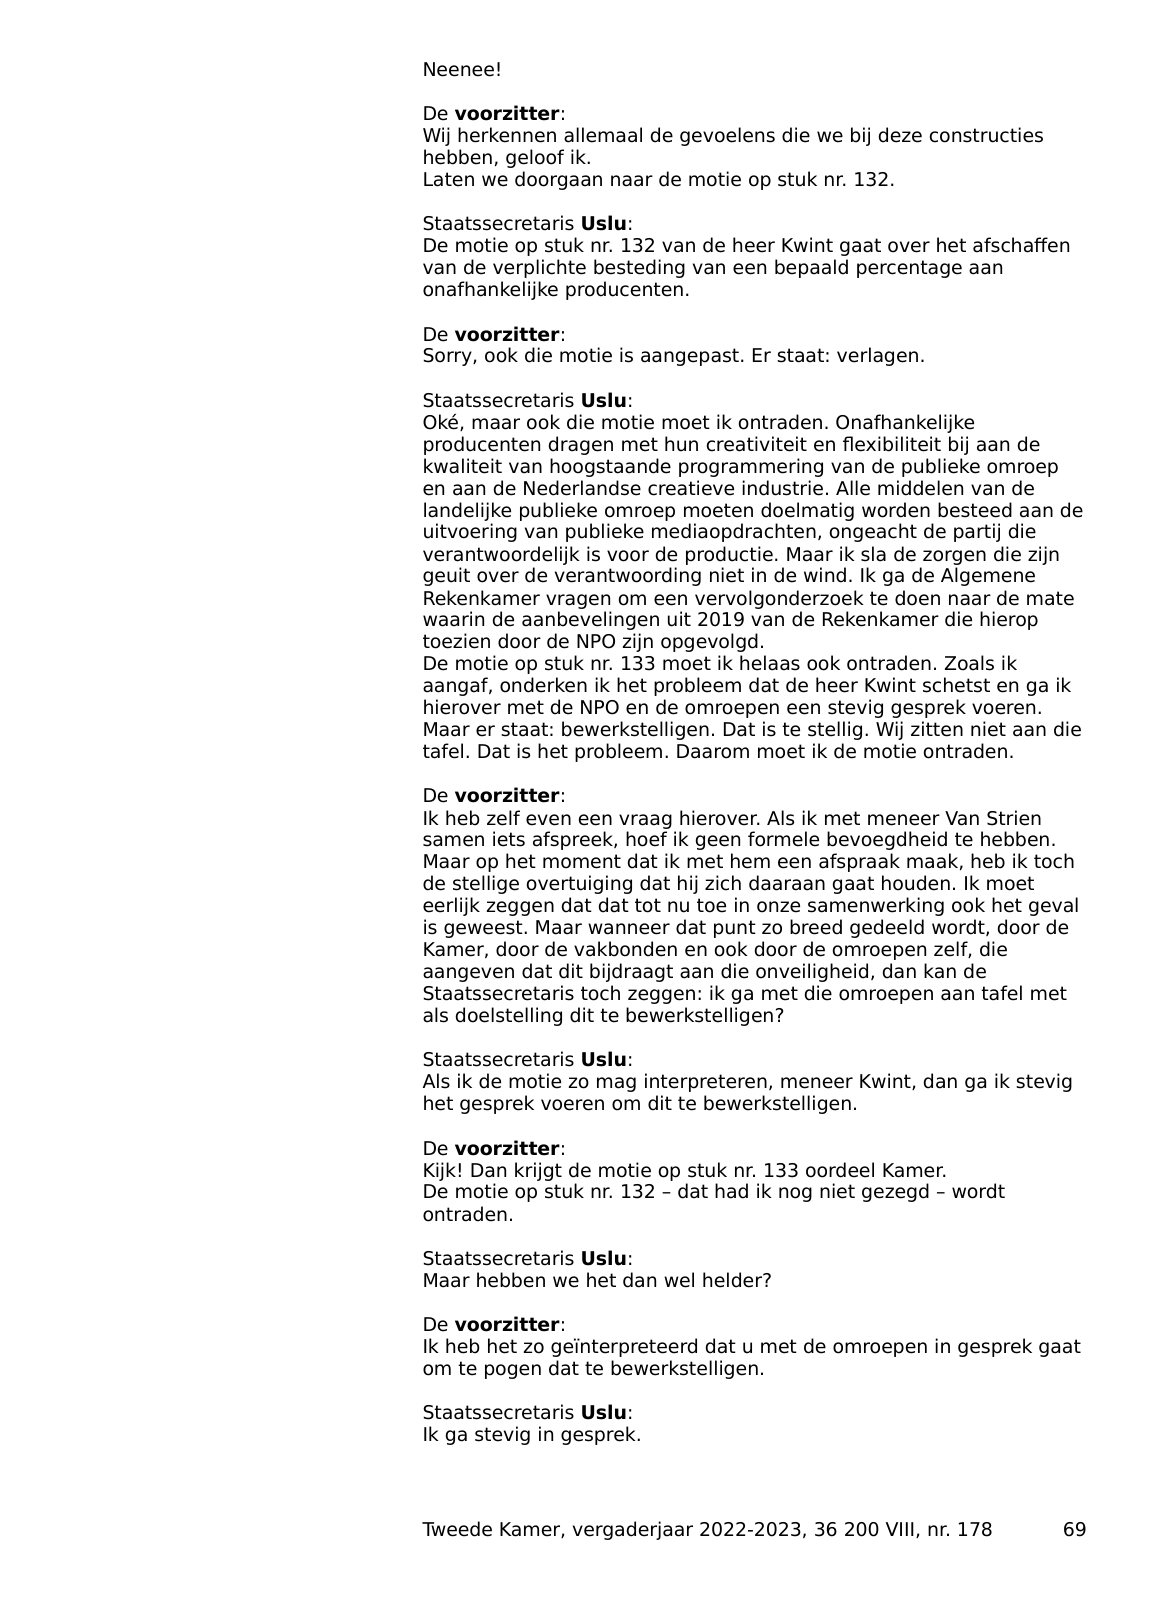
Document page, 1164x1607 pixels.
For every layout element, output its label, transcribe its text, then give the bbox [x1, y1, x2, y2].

text De voorzitter: [422, 323, 1087, 345]
text De motie op stuk nr. 132 – dat had ik nog niet gezegd – wordt ontraden. [422, 1181, 1087, 1225]
text Staatssecretaris Uslu: [422, 389, 1087, 412]
text Ik heb zelf even een vraag hierover. Als ik met meneer Van Strien samen iets afspreek, hoef ik geen formele bevoegdheid te hebben. Maar op het moment dat ik met hem een afspraak maak, heb ik toch de stellige overtuiging dat hij zich daaraan gaat houden. Ik moet eerlijk zeggen dat dat tot nu toe in onze samenwerking ook het geval is geweest. Maar wanneer dat punt zo breed gedeeld wordt, door de Kamer, door de vakbonden en ook door de omroepen zelf, die aangeven dat dit bijdraagt aan die onveiligheid, dan kan de Staatssecretaris toch zeggen: ik ga met die omroepen aan tafel met als doelstelling dit te bewerkstelligen? [422, 807, 1087, 1027]
text Staatssecretaris Uslu: [422, 1248, 1087, 1269]
text Staatssecretaris Uslu: [422, 1402, 1087, 1424]
text Staatssecretaris Uslu: [422, 213, 1087, 235]
text De motie op stuk nr. 132 van de heer Kwint gaat over het afschaffen van de verplichte besteding van een bepaald percentage aan onafhankelijke producenten. [422, 235, 1087, 301]
text Neenee! [422, 59, 1087, 81]
text Sorry, ook die motie is aangepast. Er staat: verlagen. [422, 345, 1087, 367]
text Kijk! Dan krijgt de motie op stuk nr. 133 oordeel Kamer. [422, 1159, 1087, 1181]
text Ik heb het zo geïnterpreteerd dat u met de omroepen in gesprek gaat om te pogen dat te bewerkstelligen. [422, 1336, 1087, 1380]
text Staatssecretaris Uslu: [422, 1049, 1087, 1071]
text De voorzitter: [422, 1314, 1087, 1336]
text Ik ga stevig in gesprek. [422, 1424, 1087, 1446]
text De motie op stuk nr. 133 moet ik helaas ook ontraden. Zoals ik aangaf, onderken ik het probleem dat de heer Kwint schetst en ga ik hierover met de NPO en de omroepen een stevig gesprek voeren. Maar er staat: bewerkstelligen. Dat is te stellig. Wij zitten niet aan die tafel. Dat is het probleem. Daarom moet ik de motie ontraden. [422, 653, 1087, 763]
text Als ik de motie zo mag interpreteren, meneer Kwint, dan ga ik stevig het gesprek voeren om dit te bewerkstelligen. [422, 1071, 1087, 1115]
text Maar hebben we het dan wel helder? [422, 1269, 1087, 1292]
text De voorzitter: [422, 1137, 1087, 1159]
text Laten we doorgaan naar de motie op stuk nr. 132. [422, 169, 1087, 191]
text Wij herkennen allemaal de gevoelens die we bij deze constructies hebben, geloof ik. [422, 125, 1087, 169]
text De voorzitter: [422, 785, 1087, 807]
text De voorzitter: [422, 103, 1087, 125]
text Oké, maar ook die motie moet ik ontraden. Onafhankelijke producenten dragen met hun creativiteit en flexibiliteit bij aan de kwaliteit van hoogstaande programmering van de publieke omroep en aan de Nederlandse creatieve industrie. Alle middelen van de landelijke publieke omroep moeten doelmatig worden besteed aan de uitvoering van publieke mediaopdrachten, ongeacht de partij die verantwoordelijk is voor de productie. Maar ik sla de zorgen die zijn geuit over de verantwoording niet in de wind. Ik ga de Algemene Rekenkamer vragen om een vervolgonderzoek te doen naar de mate waarin de aanbevelingen uit 2019 van de Rekenkamer die hierop toezien door de NPO zijn opgevolgd. [422, 412, 1087, 653]
